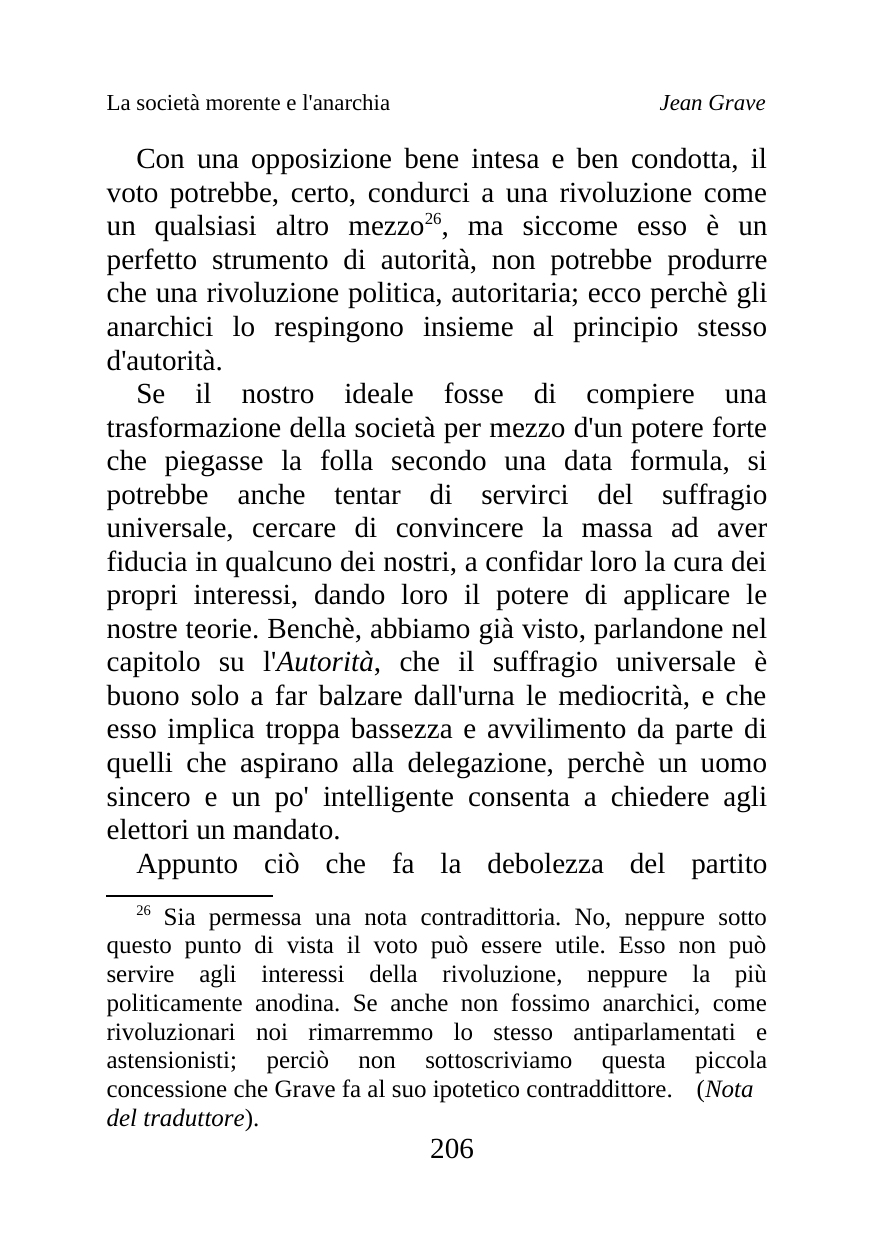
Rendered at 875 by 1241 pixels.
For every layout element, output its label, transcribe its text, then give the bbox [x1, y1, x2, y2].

text Con una opposizione bene intesa e ben condotta, il voto potrebbe, certo, condurci a una rivoluzione come un qualsiasi altro mezzo, ma siccome esso è un perfetto strumento di autorità, non potrebbe produrre che una rivoluzione politica, autoritaria; ecco perchè gli anarchici lo respingono insieme al principio stesso d'autorità. [106, 141, 768, 376]
text Appunto ciò che fa la debolezza del partito [106, 846, 768, 879]
text Se il nostro ideale fosse di compiere una trasformazione della società per mezzo d'un potere forte che piegasse la folla secondo una data formula, si potrebbe anche tentar di servirci del suffragio universale, cercare di convincere la massa ad aver fiducia in qualcuno dei nostri, a confidar loro la cura dei propri interessi, dando loro il potere di applicare le nostre teorie. Benchè, abbiamo già visto, parlandone nel capitolo su l'Autorità, che il suffragio universale è buono solo a far balzare dall'urna le mediocrità, e che esso implica troppa bassezza e avvilimento da parte di quelli che aspirano alla delegazione, perchè un uomo sincero e un po' intelligente consenta a chiedere agli elettori un mandato. [106, 376, 768, 846]
text Sia permessa una nota contradittoria. No, neppure sotto questo punto di vista il voto può essere utile. Esso non può servire agli interessi della rivoluzione, neppure la più politicamente anodina. Se anche non fossimo anarchici, come rivoluzionari noi rimarremmo lo stesso antiparlamentati e astensionisti; perciò non sottoscriviamo questa piccola concessione che Grave fa al suo ipotetico contraddittore. (Nota del traduttore). [106, 902, 768, 1132]
